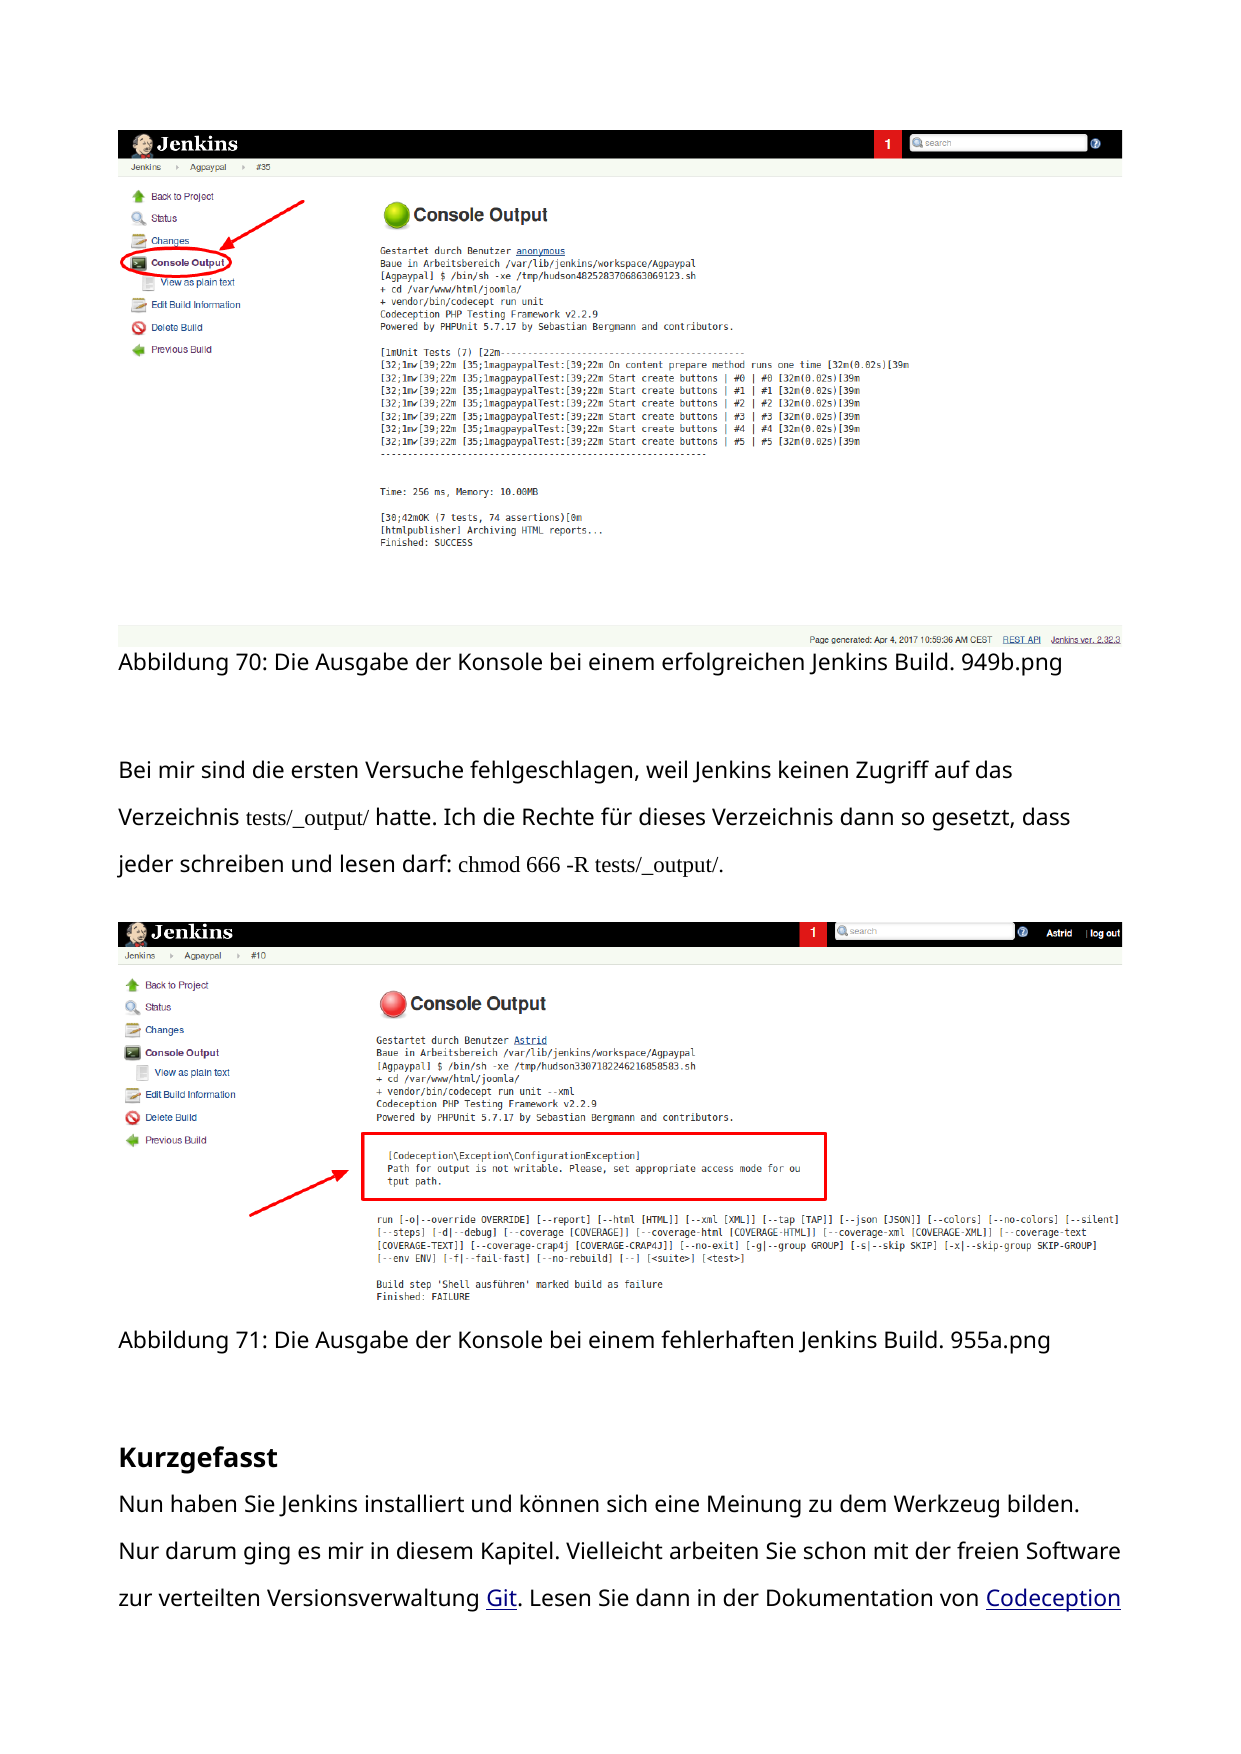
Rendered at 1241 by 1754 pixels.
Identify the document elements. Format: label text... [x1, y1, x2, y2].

picture [118, 922, 1123, 1325]
text Nun haben Sie Jenkins installiert und können sich eine Meinung zu dem Werkzeug bilden. Nur darum ging es mir in diesem Kapitel. Vielleicht arbeiten Sie schon mit der freien Software zur verteilten Versionsverwaltung Git. Lesen Sie dann in der Dokumentation von Codeception [118, 1488, 1122, 1613]
picture [118, 130, 1123, 647]
text Abbildung 70: Die Ausgabe der Konsole bei einem erfolgreichen Jenkins Build. 949b.png [118, 647, 1122, 677]
text Abbildung 71: Die Ausgabe der Konsole bei einem fehlerhaften Jenkins Build. 955a.png [118, 1325, 1122, 1356]
subtitle Kurzgefasst [118, 1439, 1122, 1476]
text Bei mir sind die ersten Versuche fehlgeschlagen, weil Jenkins keinen Zugriff auf das Verzeichnis tests/_output/ hatte. Ich die Rechte für dieses Verzeichnis dann so gesetzt, dass jeder schreiben und lesen darf: chmod 666 -R tests/_output/. [118, 754, 1122, 879]
